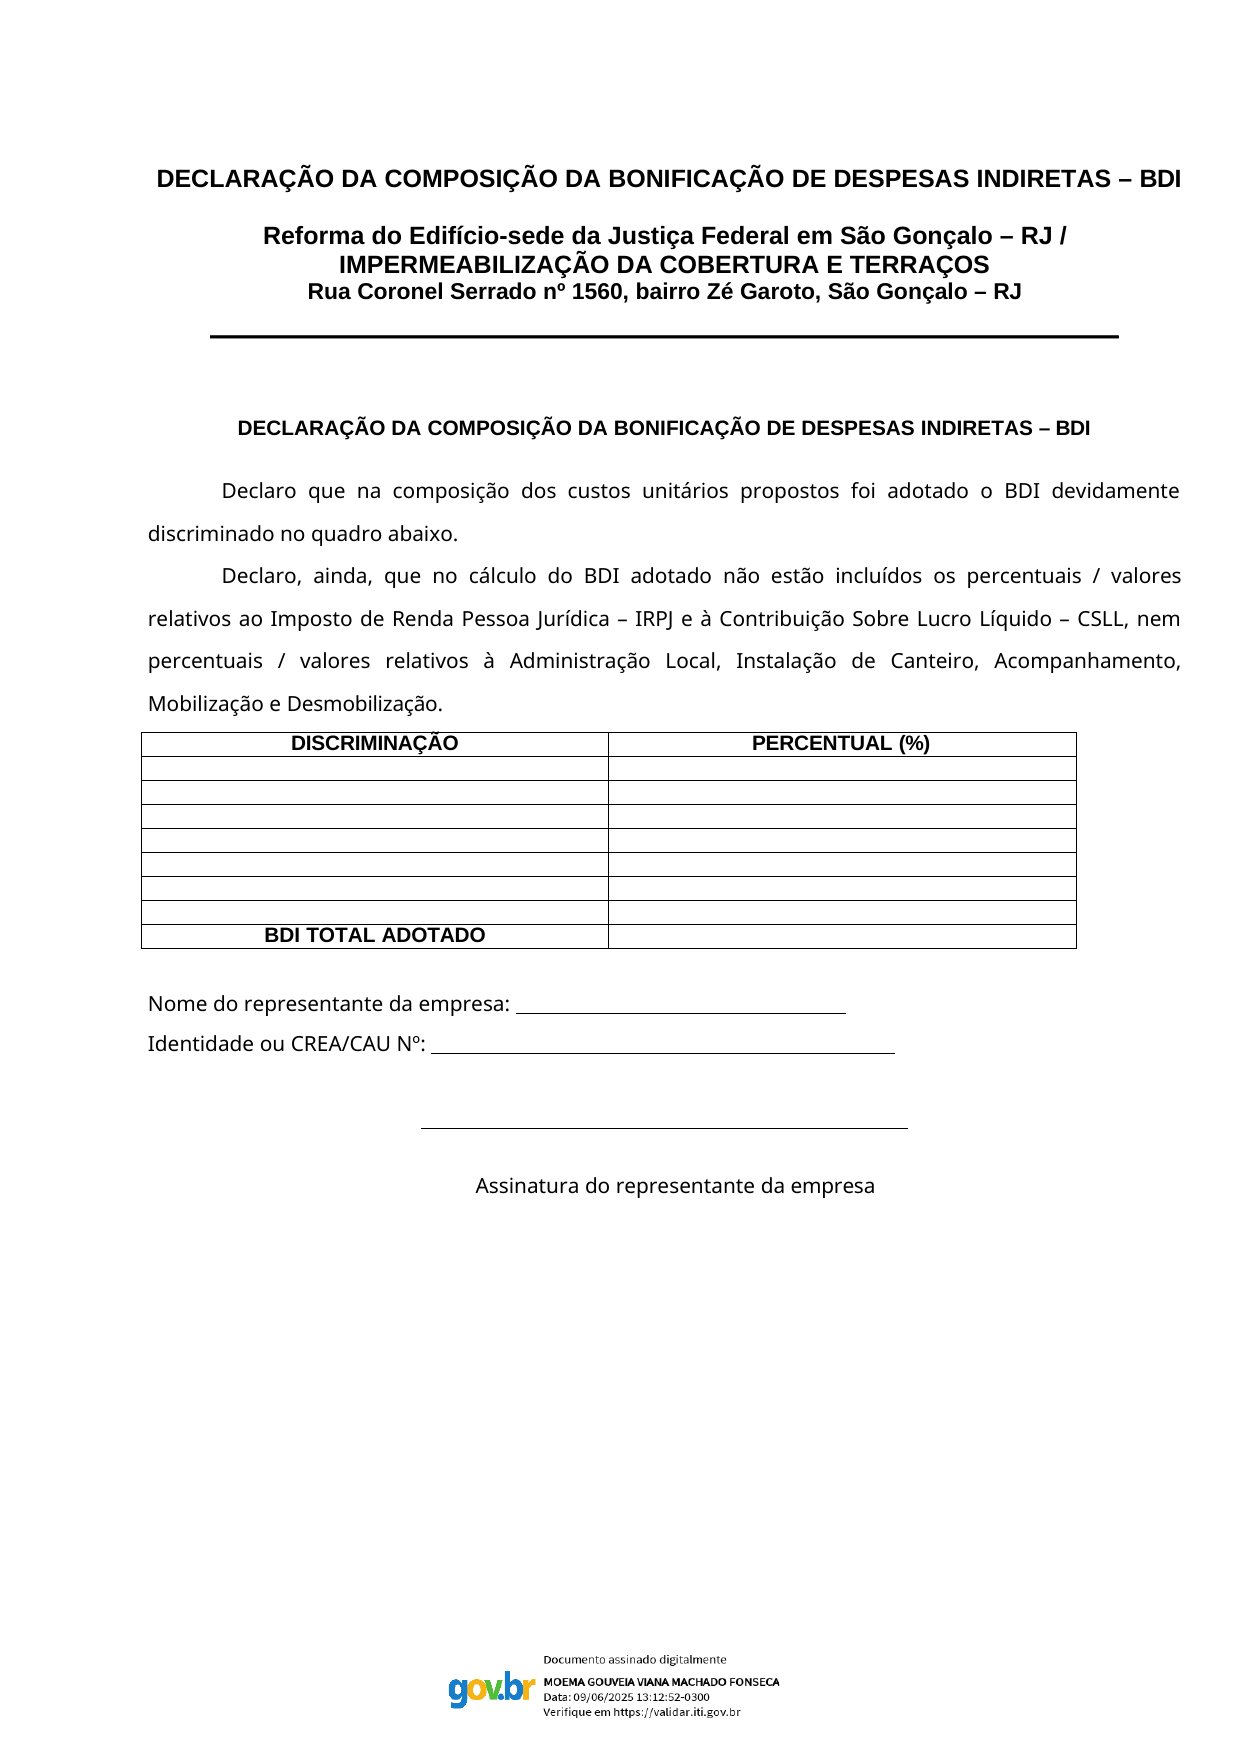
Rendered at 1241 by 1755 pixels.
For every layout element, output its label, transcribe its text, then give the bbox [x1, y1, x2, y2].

table_cell [142, 829, 608, 852]
table_header DISCRIMINAÇÃO [142, 733, 608, 756]
table_cell [609, 925, 1076, 948]
table_cell BDI TOTAL ADOTADO [142, 925, 608, 948]
text DECLARAÇÃO DA COMPOSIÇÃO DA BONIFICAÇÃO DE DESPESAS INDIRETAS – BDI [237, 416, 1211, 440]
table_header PERCENTUAL (%) [609, 733, 1076, 756]
table_cell [609, 757, 1076, 780]
text Reforma do Edifício-sede da Justiça Federal em São Gonçalo – RJ / IMPERMEABILIZAÇÃO DA COBERTURA E TERRAÇOS [132, 221, 1198, 279]
text Assinatura do representante da empresa [475, 1172, 1211, 1200]
table_cell [142, 757, 608, 780]
table_cell [142, 901, 608, 924]
text Identidade ou CREA/CAU Nº: [148, 1029, 1211, 1058]
text Nome do representante da empresa: [148, 989, 1211, 1017]
table_cell [609, 853, 1076, 876]
table_cell [609, 805, 1076, 828]
table_cell [142, 853, 608, 876]
text Declaro que na composição dos custos unitários propostos foi adotado o BDI devidamente discriminado no quadro abaixo. [148, 476, 1182, 547]
table_cell [142, 781, 608, 804]
table_cell [142, 877, 608, 900]
text Declaro, ainda, que no cálculo do BDI adotado não estão incluídos os percentuais / valores relativos ao Imposto de Renda Pessoa Jurídica – IRPJ e à Contribuição Sobre Lucro Líquido – CSLL, nem percentuais / valores relativos à Administração Local, Instalação de Canteiro, Acompanhamento, Mobilização e Desmobilização. [148, 561, 1182, 718]
table_cell [609, 877, 1076, 900]
table_cell [609, 781, 1076, 804]
subtitle DECLARAÇÃO DA COMPOSIÇÃO DA BONIFICAÇÃO DE DESPESAS INDIRETAS – BDI [127, 164, 1211, 192]
table_cell [609, 829, 1076, 852]
table_cell [142, 805, 608, 828]
text Rua Coronel Serrado nº 1560, bairro Zé Garoto, São Gonçalo – RJ [132, 279, 1198, 305]
table_cell [609, 901, 1076, 924]
